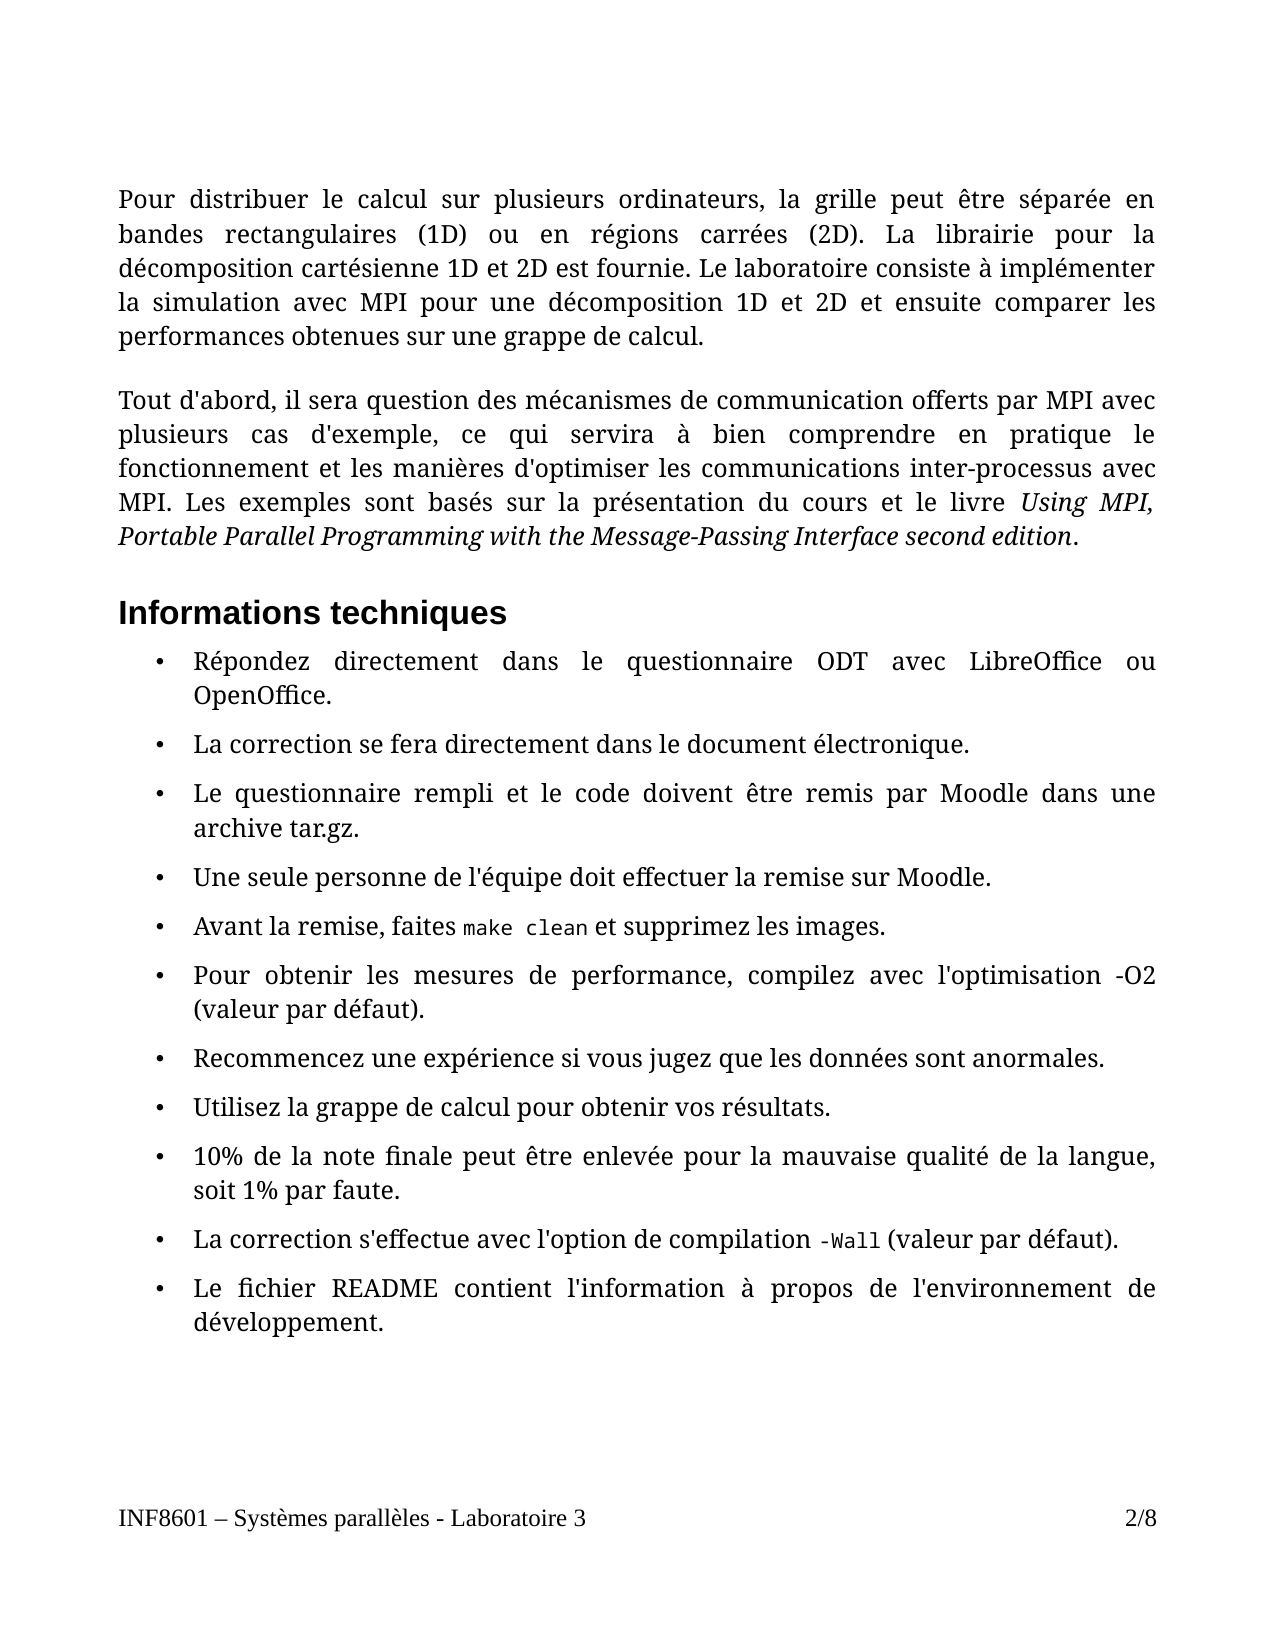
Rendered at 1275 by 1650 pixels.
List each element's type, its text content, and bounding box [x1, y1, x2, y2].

text Tout d'abord, il sera question des mécanismes de communication offerts par MPI avec plusieurs cas d'exemple, ce qui servira à bien comprendre en pratique le fonctionnement et les manières d'optimiser les communications inter-processus avec MPI. Les exemples sont basés sur la présentation du cours et le livre Using MPI, Portable Parallel Programming with the Message-Passing Interface second edition. [118, 382, 1157, 553]
text Pour distribuer le calcul sur plusieurs ordinateurs, la grille peut être séparée en bandes rectangulaires (1D) ou en régions carrées (2D). La librairie pour la décomposition cartésienne 1D et 2D est fournie. Le laboratoire consiste à implémenter la simulation avec MPI pour une décomposition 1D et 2D et ensuite comparer les performances obtenues sur une grappe de calcul. [118, 182, 1157, 352]
list Répondez directement dans le questionnaire ODT avec LibreOffice ou OpenOffice. [156, 644, 1157, 712]
list Utilisez la grappe de calcul pour obtenir vos résultats. [156, 1089, 1157, 1124]
list Recommencez une expérience si vous jugez que les données sont anormales. [156, 1041, 1157, 1074]
subtitle Informations techniques [118, 593, 1157, 631]
list Pour obtenir les mesures de performance, compilez avec l'optimisation -O2 (valeur par défaut). [156, 957, 1157, 1026]
list Le fichier README contient l'information à propos de l'environnement de développement. [156, 1271, 1157, 1339]
list Le questionnaire rempli et le code doivent être remis par Moodle dans une archive tar.gz. [156, 776, 1157, 844]
list La correction s'effectue avec l'option de compilation -Wall (valeur par défaut). [156, 1222, 1157, 1256]
list Avant la remise, faites make clean et supprimez les images. [156, 908, 1157, 942]
list La correction se fera directement dans le document électronique. [156, 727, 1157, 761]
list 10% de la note finale peut être enlevée pour la mauvaise qualité de la langue, soit 1% par faute. [156, 1139, 1157, 1207]
list Une seule personne de l'équipe doit effectuer la remise sur Moodle. [156, 859, 1157, 893]
